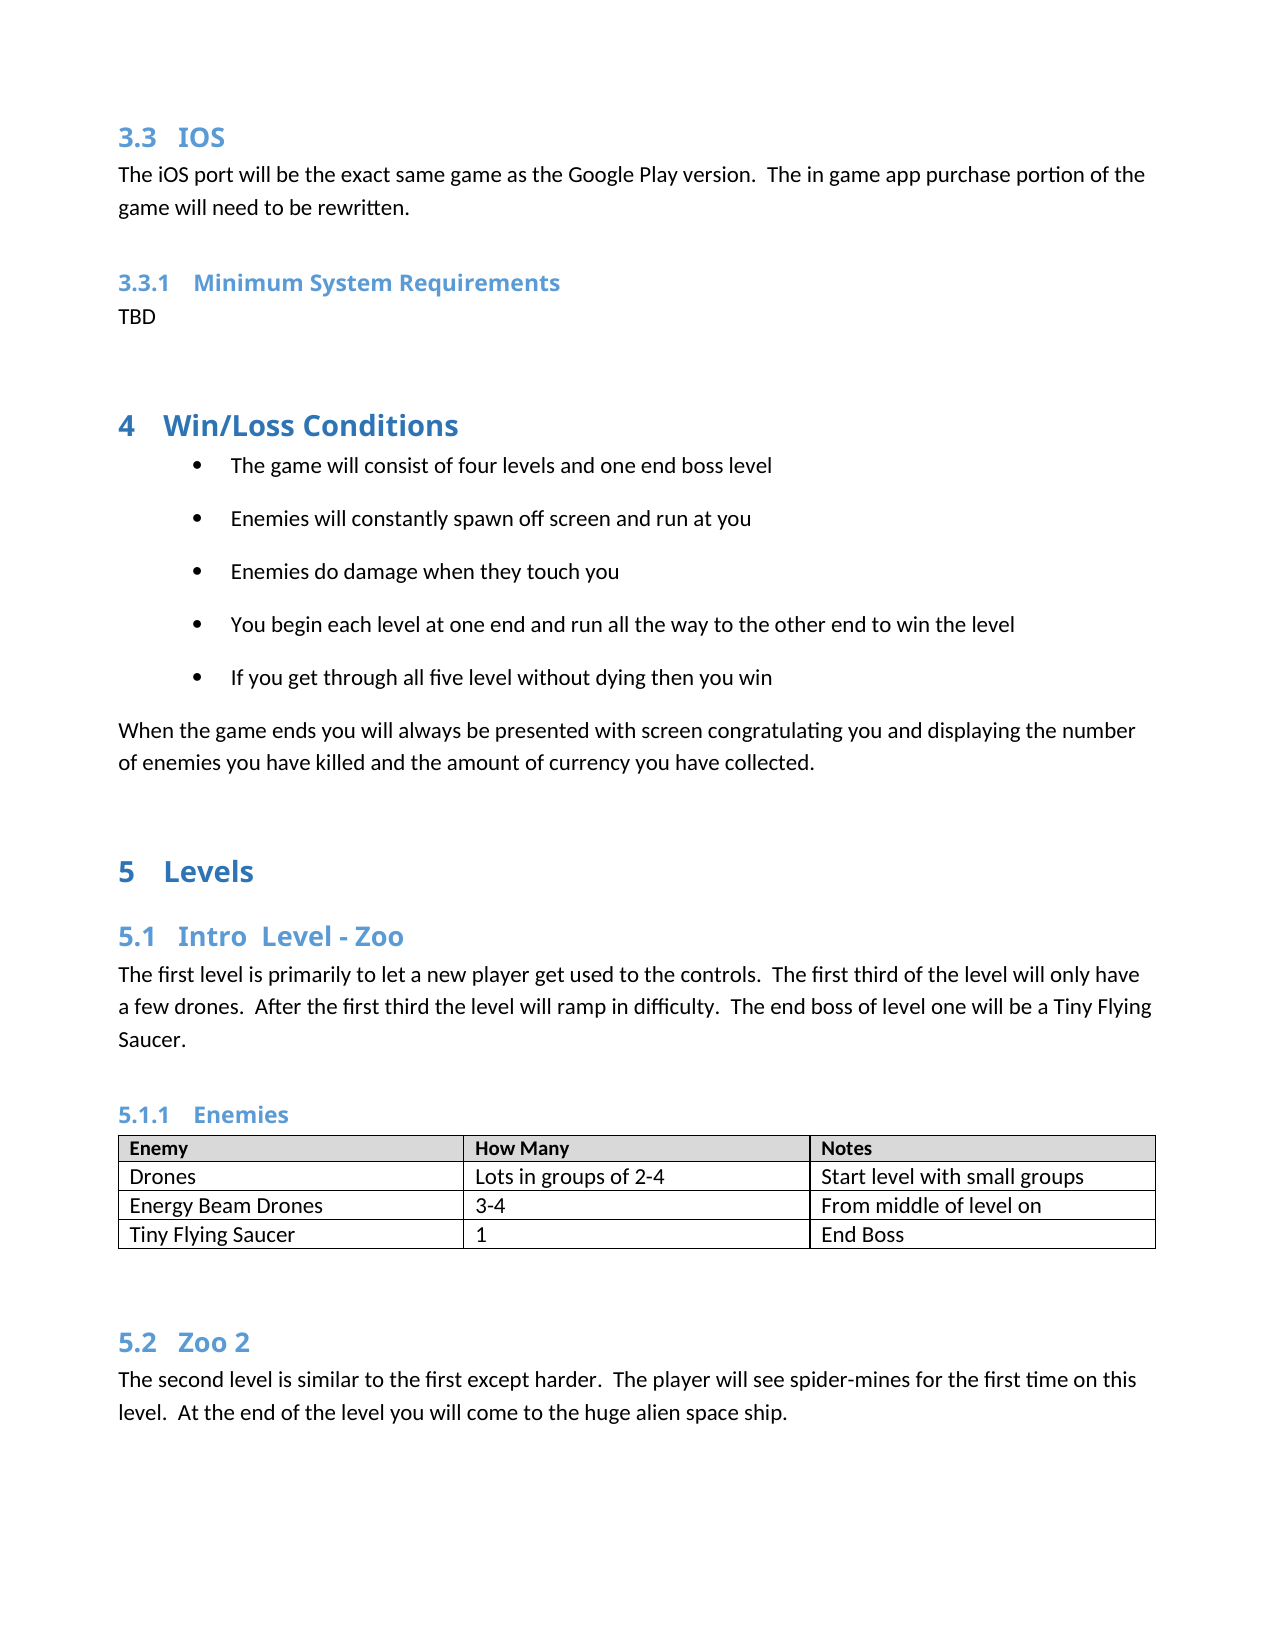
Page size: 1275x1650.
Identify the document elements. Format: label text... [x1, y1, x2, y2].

table_cell 1 [464, 1220, 809, 1248]
table_cell From middle of level on [811, 1191, 1155, 1219]
table_header Enemy [119, 1136, 463, 1161]
subtitle Intro Level - Zoo [118, 918, 1157, 955]
list Enemies will constantly spawn off screen and run at you [193, 504, 1157, 532]
subtitle Enemies [118, 1098, 1157, 1130]
table_cell 3-4 [464, 1191, 809, 1219]
list If you get through all five level without dying then you win [193, 663, 1157, 691]
subtitle Zoo 2 [118, 1323, 1157, 1360]
list The game will consist of four levels and one end boss level [193, 451, 1157, 479]
text The first level is primarily to let a new player get used to the controls. The first third of the level will only have a few drones. After the first third the level will ramp in difficulty. The end boss of level one will be a Tiny Flying Saucer. [118, 960, 1157, 1053]
text When the game ends you will always be presented with screen congratulating you and displaying the number of enemies you have killed and the amount of currency you have collected. [118, 716, 1157, 776]
text The second level is similar to the first except harder. The player will see spider-mines for the first time on this level. At the end of the level you will come to the huge alien space ship. [118, 1365, 1157, 1426]
table_cell Start level with small groups [811, 1162, 1155, 1190]
subtitle Win/Loss Conditions [118, 406, 1157, 445]
text TBD [118, 302, 1157, 331]
subtitle IOS [118, 118, 1157, 155]
table_cell End Boss [811, 1220, 1155, 1248]
subtitle Levels [118, 851, 1157, 891]
table_cell Tiny Flying Saucer [119, 1220, 463, 1248]
table_header Notes [811, 1136, 1155, 1161]
list Enemies do damage when they touch you [193, 557, 1157, 585]
text The iOS port will be the exact same game as the Google Play version. The in game app purchase portion of the game will need to be rewritten. [118, 161, 1157, 221]
subtitle Minimum System Requirements [118, 267, 1157, 298]
table_cell Drones [119, 1162, 463, 1190]
list You begin each level at one end and run all the way to the other end to win the level [193, 610, 1157, 638]
table_cell Lots in groups of 2-4 [464, 1162, 809, 1190]
table_header How Many [464, 1136, 809, 1161]
table_cell Energy Beam Drones [119, 1191, 463, 1219]
